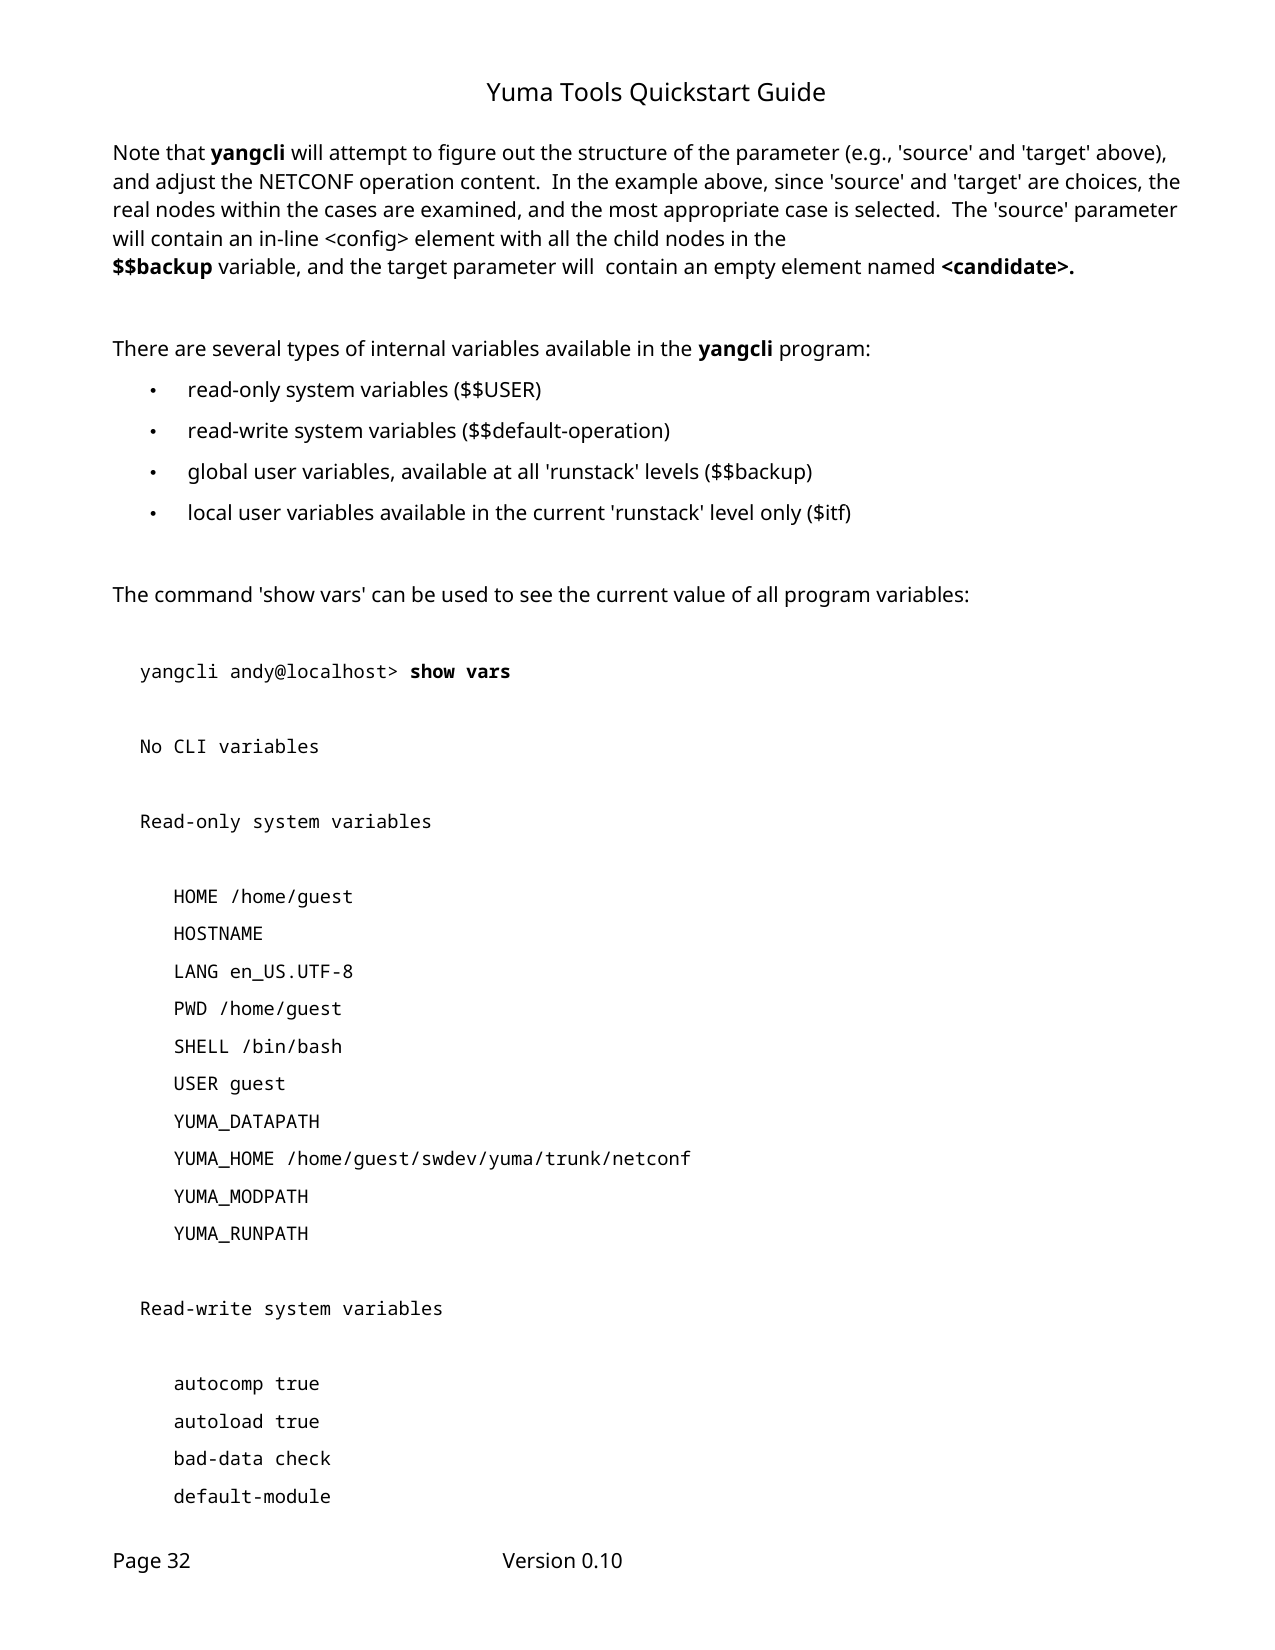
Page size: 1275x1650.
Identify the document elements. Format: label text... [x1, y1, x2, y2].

text HOSTNAME [139, 921, 1200, 946]
text default-module [139, 1483, 1200, 1509]
text autocomp true [139, 1371, 1200, 1396]
text YUMA_RUNPATH [139, 1221, 1200, 1246]
text autoload true [139, 1408, 1200, 1434]
list read-only system variables ($$USER) [150, 375, 1200, 403]
text SHELL /bin/bash [139, 1033, 1200, 1059]
list local user variables available in the current 'runstack' level only ($itf) [150, 498, 1200, 526]
text PWD /home/guest [139, 996, 1200, 1021]
text USER guest [139, 1071, 1200, 1096]
text LANG en_US.UTF-8 [139, 958, 1200, 984]
text HOME /home/guest [139, 883, 1200, 909]
text Read-write system variables [139, 1296, 1200, 1321]
text YUMA_DATAPATH [139, 1108, 1200, 1134]
text There are several types of internal variables available in the yangcli program: [112, 334, 1200, 363]
text YUMA_MODPATH [139, 1183, 1200, 1209]
text No CLI variables [139, 733, 1200, 759]
text YUMA_HOME /home/guest/swdev/yuma/trunk/netconf [139, 1146, 1200, 1171]
list global user variables, available at all 'runstack' levels ($$backup) [150, 457, 1200, 485]
text The command 'show vars' can be used to see the current value of all program variables: [112, 580, 1200, 608]
text Read-only system variables [139, 808, 1200, 834]
text yangcli andy@localhost> show vars [139, 658, 1200, 684]
text Note that yangcli will attempt to figure out the structure of the parameter (e.g., 'source' and 'target' above), and adjust the NETCONF operation content. In the example above, since 'source' and 'target' are choices, the real nodes within the cases are examined, and the most appropriate case is selected. The 'source' parameter will contain an in-line <config> element with all the child nodes in the $$backup variable, and the target parameter will contain an empty element named <candidate>. [112, 138, 1200, 281]
text bad-data check [139, 1446, 1200, 1471]
list read-write system variables ($$default-operation) [150, 416, 1200, 444]
